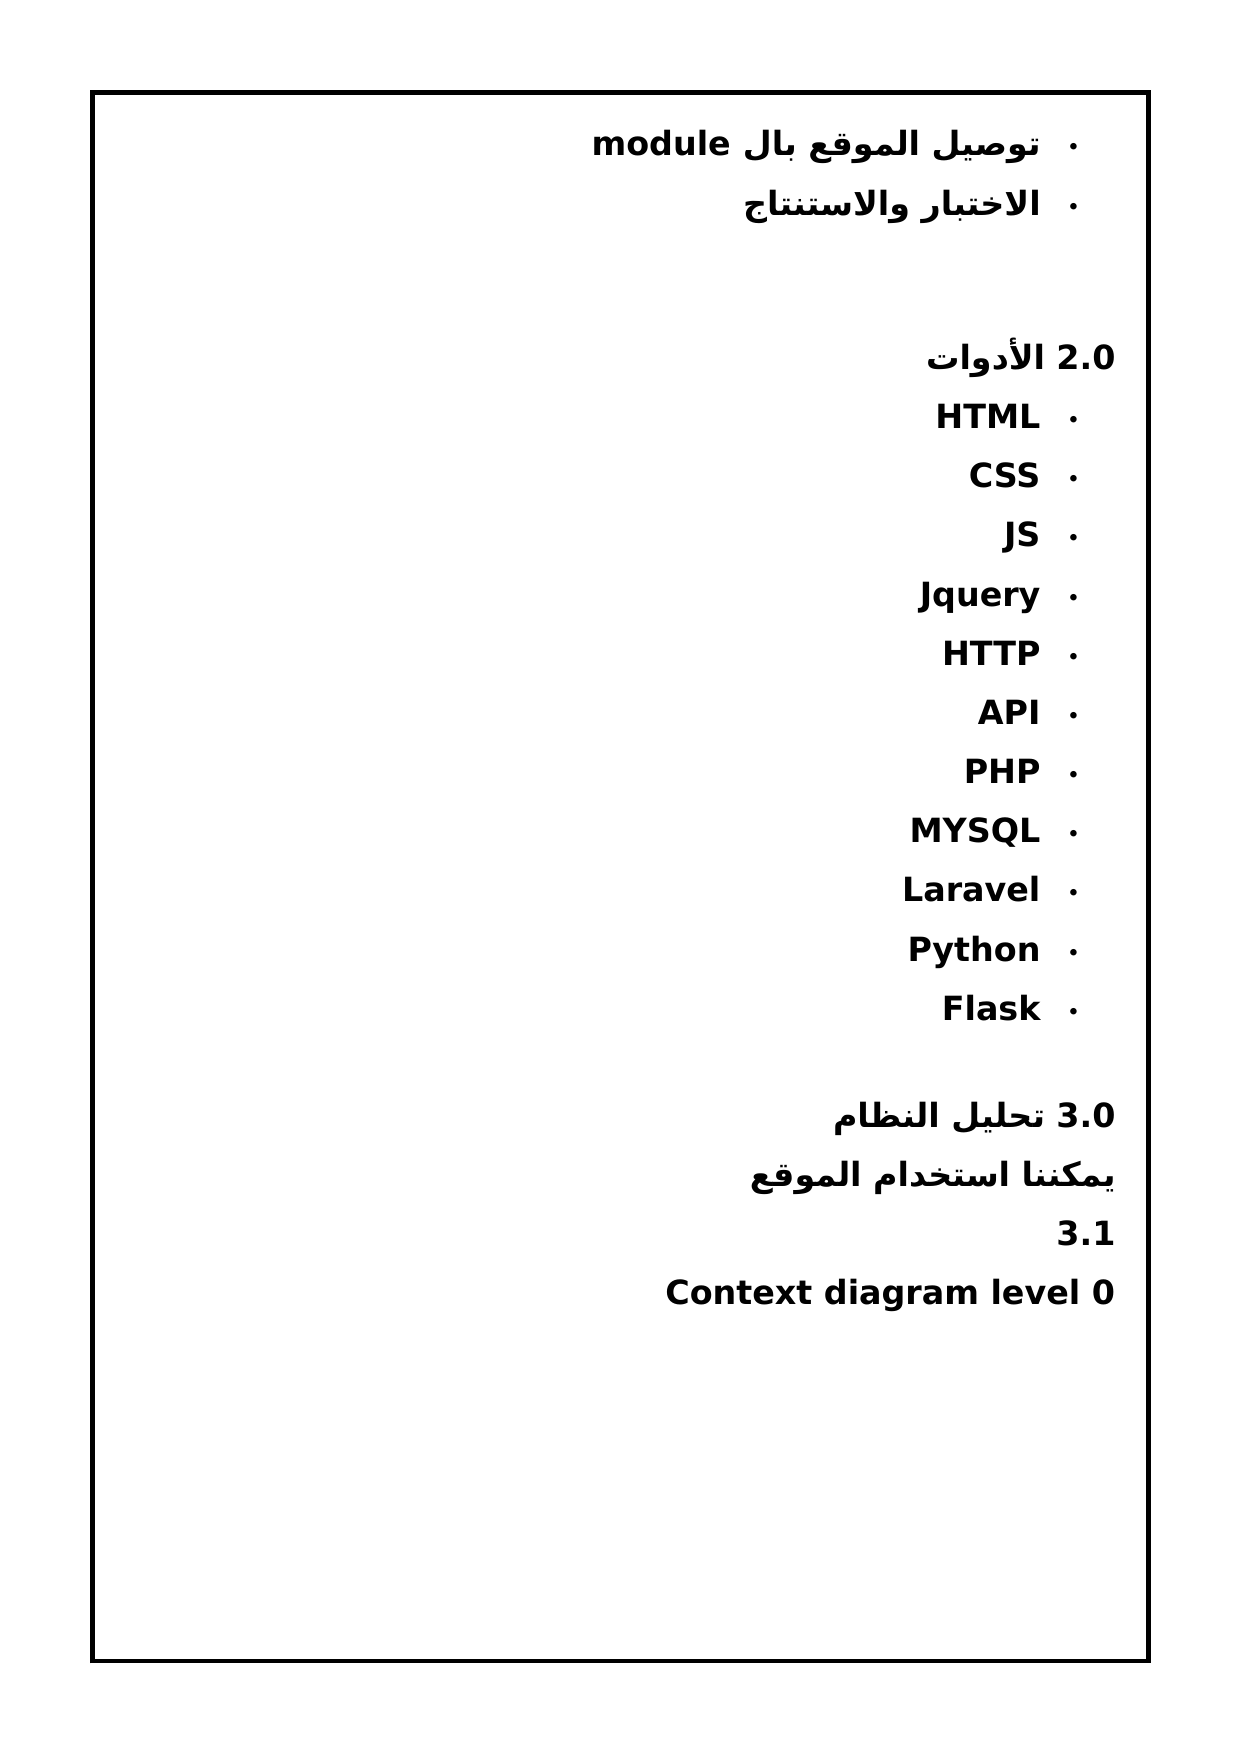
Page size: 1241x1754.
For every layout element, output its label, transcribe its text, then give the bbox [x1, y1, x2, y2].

list CSS [125, 457, 1078, 496]
text 3.0 تحليل النظام [125, 1096, 1116, 1135]
text يمكننا استخدام الموقع [125, 1155, 1116, 1194]
list Flask [125, 989, 1078, 1028]
list API [125, 693, 1078, 732]
text Context diagram level 0 [125, 1273, 1116, 1312]
list HTTP [125, 634, 1078, 673]
list JS [125, 516, 1078, 555]
list HTML [125, 398, 1078, 436]
text 3.1 [125, 1214, 1116, 1253]
list توصيل الموقع بال module [125, 125, 1078, 164]
text 2.0 الأدوات [125, 338, 1116, 377]
list الاختبار والاستنتاج [125, 184, 1078, 223]
list PHP [125, 753, 1078, 791]
list Jquery [125, 575, 1078, 614]
list MYSQL [125, 812, 1078, 851]
list Laravel [125, 871, 1078, 910]
list Python [125, 930, 1078, 969]
